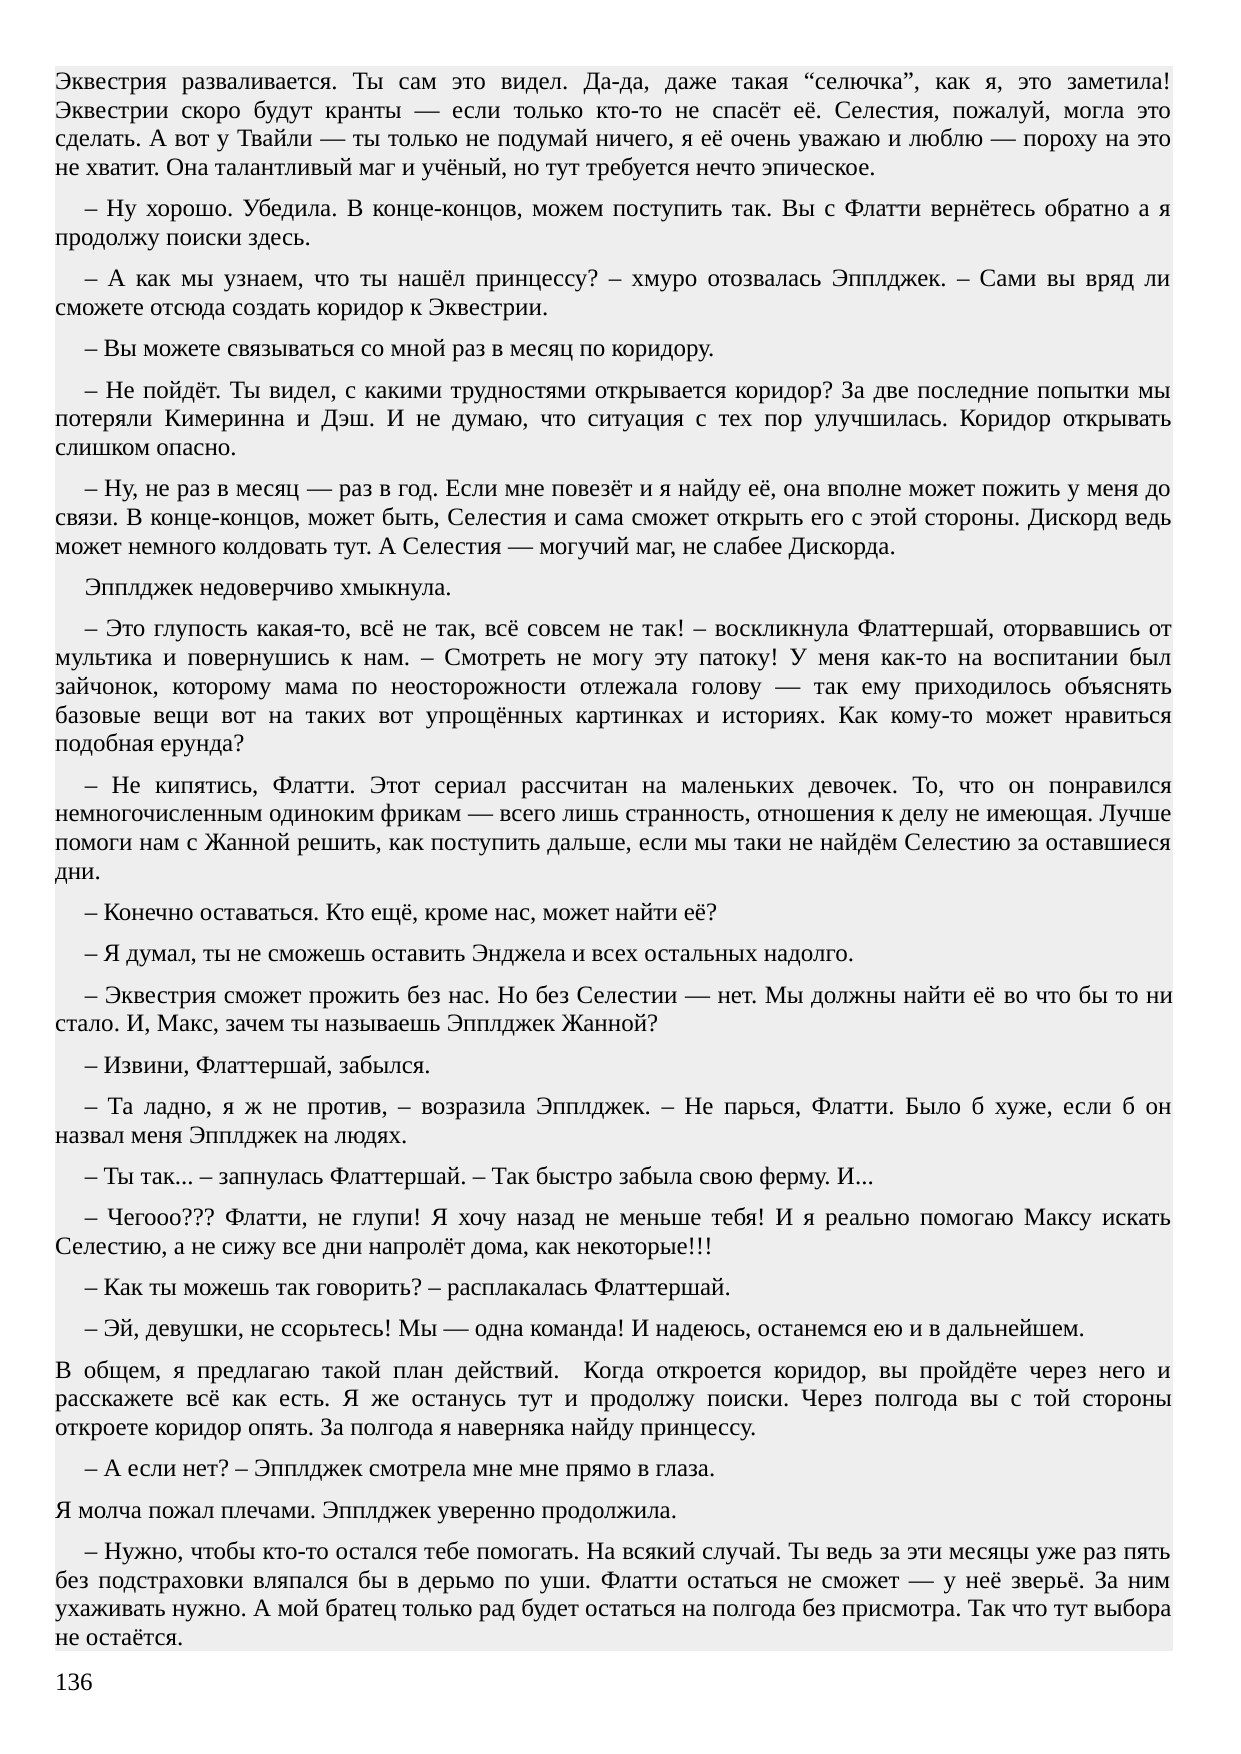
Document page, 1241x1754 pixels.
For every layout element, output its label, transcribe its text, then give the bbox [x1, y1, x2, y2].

text – Конечно оставаться. Кто ещё, кроме нас, может найти её? [55, 897, 1173, 926]
text – Я думал, ты не сможешь оставить Энджела и всех остальных надолго. [55, 938, 1173, 967]
text – А если нет? – Эпплджек смотрела мне мне прямо в глаза. [55, 1453, 1173, 1482]
text – Извини, Флаттершай, забылся. [55, 1050, 1173, 1078]
text – Нужно, чтобы кто-то остался тебе помогать. На всякий случай. Ты ведь за эти месяцы уже раз пять без подстраховки вляпался бы в дерьмо по уши. Флатти остаться не сможет — у неё зверьё. За ним ухаживать нужно. А мой братец только рад будет остаться на полгода без присмотра. Так что тут выбора не остаётся. [55, 1536, 1173, 1651]
text – Не пойдёт. Ты видел, с какими трудностями открывается коридор? За две последние попытки мы потеряли Кимеринна и Дэш. И не думаю, что ситуация с тех пор улучшилась. Коридор открывать слишком опасно. [55, 375, 1173, 461]
text – Эй, девушки, не ссорьтесь! Мы — одна команда! И надеюсь, останемся ею и в дальнейшем. [55, 1313, 1173, 1342]
text – Как ты можешь так говорить? – расплакалась Флаттершай. [55, 1272, 1173, 1301]
text – Не кипятись, Флатти. Этот сериал рассчитан на маленьких девочек. То, что он понравился немногочисленным одиноким фрикам — всего лишь странность, отношения к делу не имеющая. Лучше помоги нам с Жанной решить, как поступить дальше, если мы таки не найдём Селестию за оставшиеся дни. [55, 770, 1173, 885]
text – Вы можете связываться со мной раз в месяц по коридору. [55, 333, 1173, 362]
text – Эквестрия сможет прожить без нас. Но без Селестии — нет. Мы должны найти её во что бы то ни стало. И, Макс, зачем ты называешь Эпплджек Жанной? [55, 980, 1173, 1037]
text Эквестрия разваливается. Ты сам это видел. Да-да, даже такая “селючка”, как я, это заметила! Эквестрии скоро будут кранты — если только кто-то не спасёт её. Селестия, пожалуй, могла это сделать. А вот у Твайли — ты только не подумай ничего, я её очень уважаю и люблю — пороху на это не хватит. Она талантливый маг и учёный, но тут требуется нечто эпическое. [55, 66, 1173, 181]
text – Это глупость какая-то, всё не так, всё совсем не так! – воскликнула Флаттершай, оторвавшись от мультика и повернушись к нам. – Смотреть не могу эту патоку! У меня как-то на воспитании был зайчонок, которому мама по неосторожности отлежала голову — так ему приходилось объяснять базовые вещи вот на таких вот упрощённых картинках и историях. Как кому-то может нравиться подобная ерунда? [55, 613, 1173, 757]
text Эпплджек недоверчиво хмыкнула. [55, 572, 1173, 601]
list Я молча пожал плечами. Эпплджек уверенно продолжила. [55, 1495, 1173, 1523]
text – Чегооо??? Флатти, не глупи! Я хочу назад не меньше тебя! И я реально помогаю Максу искать Селестию, а не сижу все дни напролёт дома, как некоторые!!! [55, 1202, 1173, 1260]
text – Ты так... – запнулась Флаттершай. – Так быстро забыла свою ферму. И... [55, 1161, 1173, 1190]
list В общем, я предлагаю такой план действий. Когда откроется коридор, вы пройдёте через него и расскажете всё как есть. Я же останусь тут и продолжу поиски. Через полгода вы с той стороны откроете коридор опять. За полгода я наверняка найду принцессу. [55, 1355, 1173, 1441]
text – Та ладно, я ж не против, – возразила Эпплджек. – Не парься, Флатти. Было б хуже, если б он назвал меня Эпплджек на людях. [55, 1091, 1173, 1148]
text – А как мы узнаем, что ты нашёл принцессу? – хмуро отозвалась Эпплджек. – Сами вы вряд ли сможете отсюда создать коридор к Эквестрии. [55, 263, 1173, 321]
text – Ну хорошо. Убедила. В конце-концов, можем поступить так. Вы с Флатти вернётесь обратно а я продолжу поиски здесь. [55, 193, 1173, 251]
text – Ну, не раз в месяц — раз в год. Если мне повезёт и я найду её, она вполне может пожить у меня до связи. В конце-концов, может быть, Селестия и сама сможет открыть его с этой стороны. Дискорд ведь может немного колдовать тут. А Селестия — могучий маг, не слабее Дискорда. [55, 473, 1173, 560]
